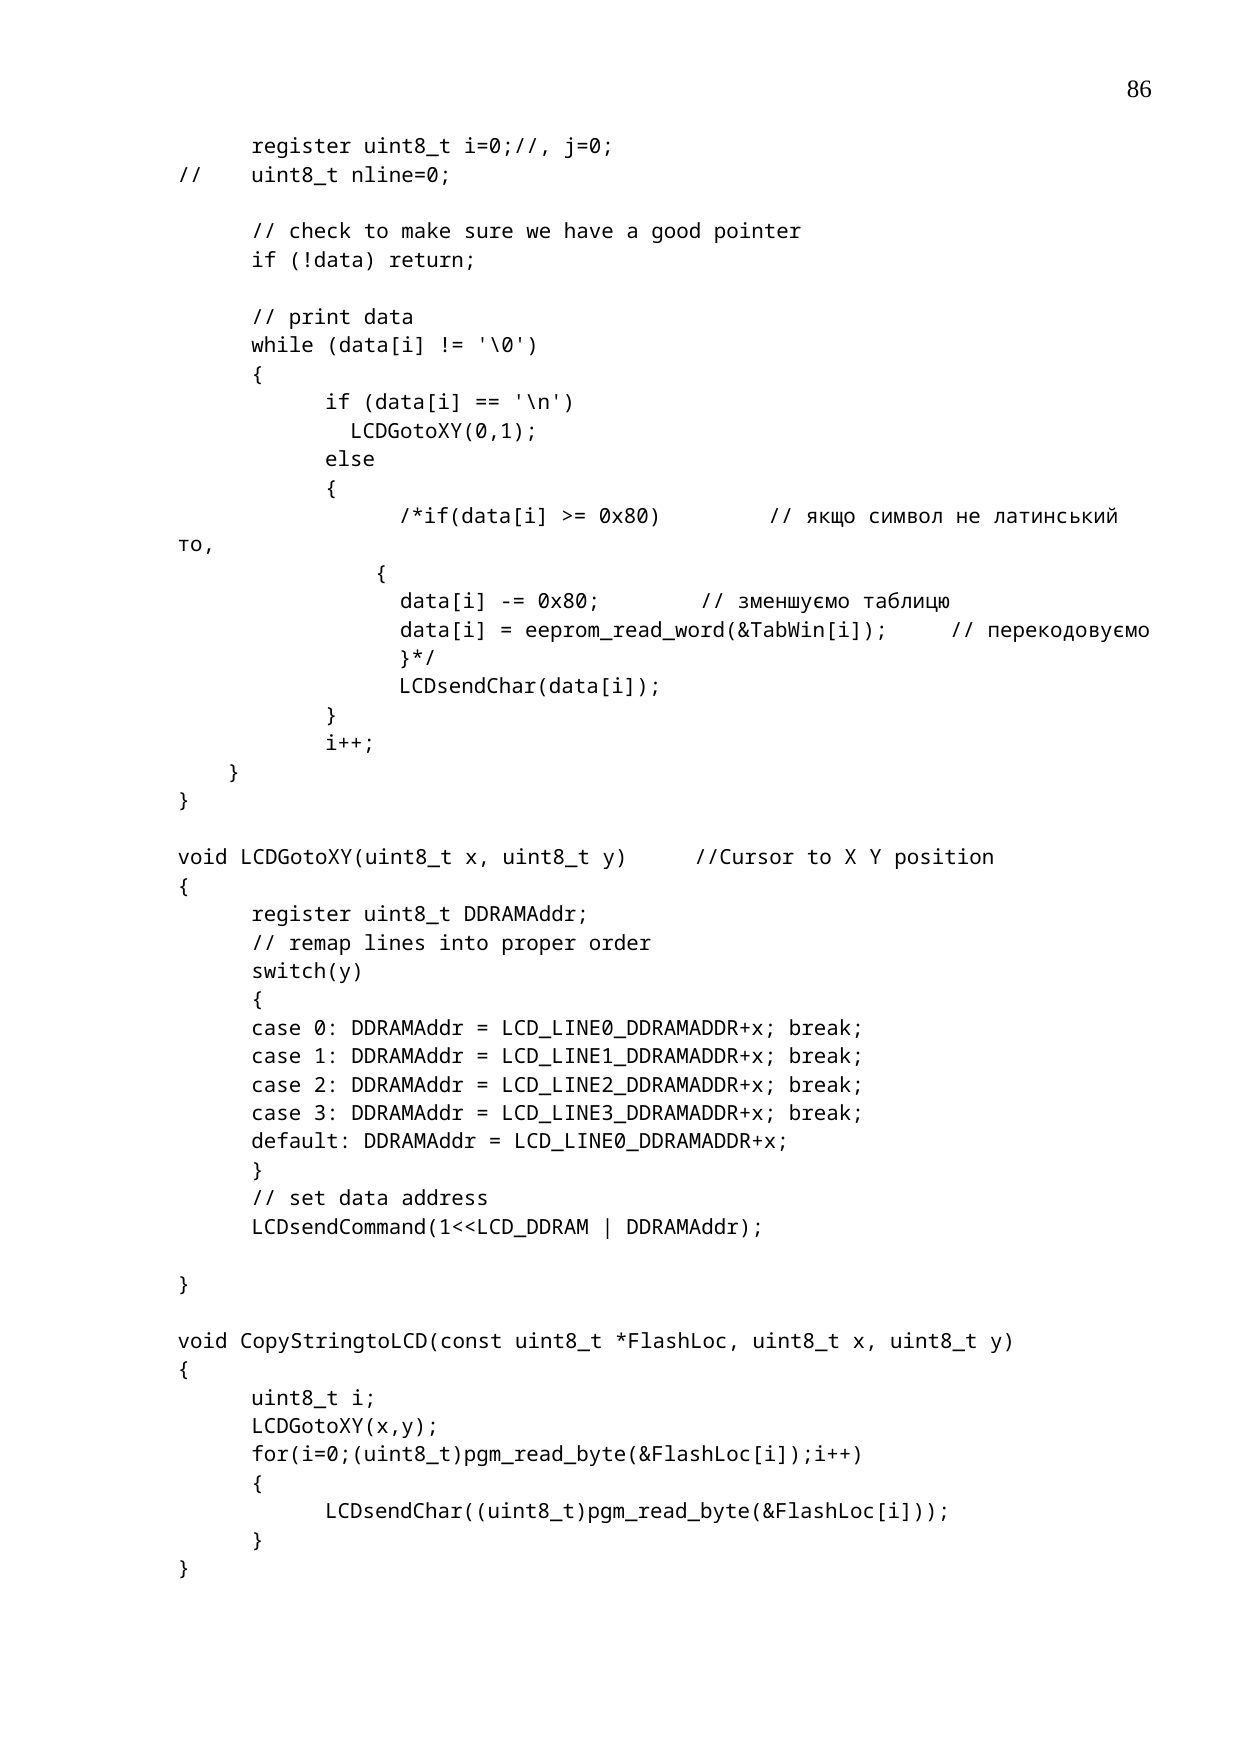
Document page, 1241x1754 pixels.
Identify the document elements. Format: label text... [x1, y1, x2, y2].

text register uint8_t i=0;//, j=0; [177, 131, 1152, 160]
text if (data[i] == '\n') [177, 387, 1152, 416]
text } [177, 1525, 1152, 1553]
text uint8_t i; [177, 1383, 1152, 1411]
text // uint8_t nline=0; [177, 160, 1152, 188]
text data[i] = eeprom_read_word(&TabWin[i]); // перекодовуємо [177, 615, 1152, 643]
text } [177, 757, 1152, 785]
text else [177, 444, 1152, 473]
text { [177, 473, 1152, 501]
text { [177, 1468, 1152, 1496]
text LCDGotoXY(0,1); [177, 416, 1152, 444]
text void CopyStringtoLCD(const uint8_t *FlashLoc, uint8_t x, uint8_t y) [177, 1326, 1152, 1354]
text case 0: DDRAMAddr = LCD_LINE0_DDRAMADDR+x; break; [177, 1013, 1152, 1041]
text LCDsendChar(data[i]); [177, 672, 1152, 700]
text LCDsendChar((uint8_t)pgm_read_byte(&FlashLoc[i])); [177, 1496, 1152, 1525]
text // set data address [177, 1183, 1152, 1212]
text } [177, 700, 1152, 728]
text { [177, 558, 1152, 586]
text register uint8_t DDRAMAddr; [177, 899, 1152, 928]
text { [177, 871, 1152, 899]
text // remap lines into proper order [177, 928, 1152, 956]
text { [177, 984, 1152, 1013]
text if (!data) return; [177, 245, 1152, 273]
text /*if(data[i] >= 0x80) // якщо символ не латинський то, [177, 501, 1152, 558]
text // check to make sure we have a good pointer [177, 217, 1152, 245]
text } [177, 785, 1152, 814]
text default: DDRAMAddr = LCD_LINE0_DDRAMADDR+x; [177, 1127, 1152, 1155]
text case 3: DDRAMAddr = LCD_LINE3_DDRAMADDR+x; break; [177, 1098, 1152, 1127]
text for(i=0;(uint8_t)pgm_read_byte(&FlashLoc[i]);i++) [177, 1439, 1152, 1468]
text { [177, 1354, 1152, 1383]
text // print data [177, 302, 1152, 330]
text void LCDGotoXY(uint8_t x, uint8_t y) //Cursor to X Y position [177, 842, 1152, 871]
text switch(y) [177, 956, 1152, 984]
text } [177, 1155, 1152, 1183]
text case 1: DDRAMAddr = LCD_LINE1_DDRAMADDR+x; break; [177, 1041, 1152, 1070]
text data[i] -= 0x80; // зменшуємо таблицю [177, 586, 1152, 615]
text while (data[i] != '\0') [177, 330, 1152, 359]
text } [177, 1553, 1152, 1582]
text } [177, 1269, 1152, 1297]
text { [177, 359, 1152, 387]
text case 2: DDRAMAddr = LCD_LINE2_DDRAMADDR+x; break; [177, 1070, 1152, 1098]
text LCDGotoXY(x,y); [177, 1411, 1152, 1439]
text LCDsendCommand(1<<LCD_DDRAM | DDRAMAddr); [177, 1212, 1152, 1240]
text i++; [177, 728, 1152, 757]
text }*/ [177, 643, 1152, 672]
